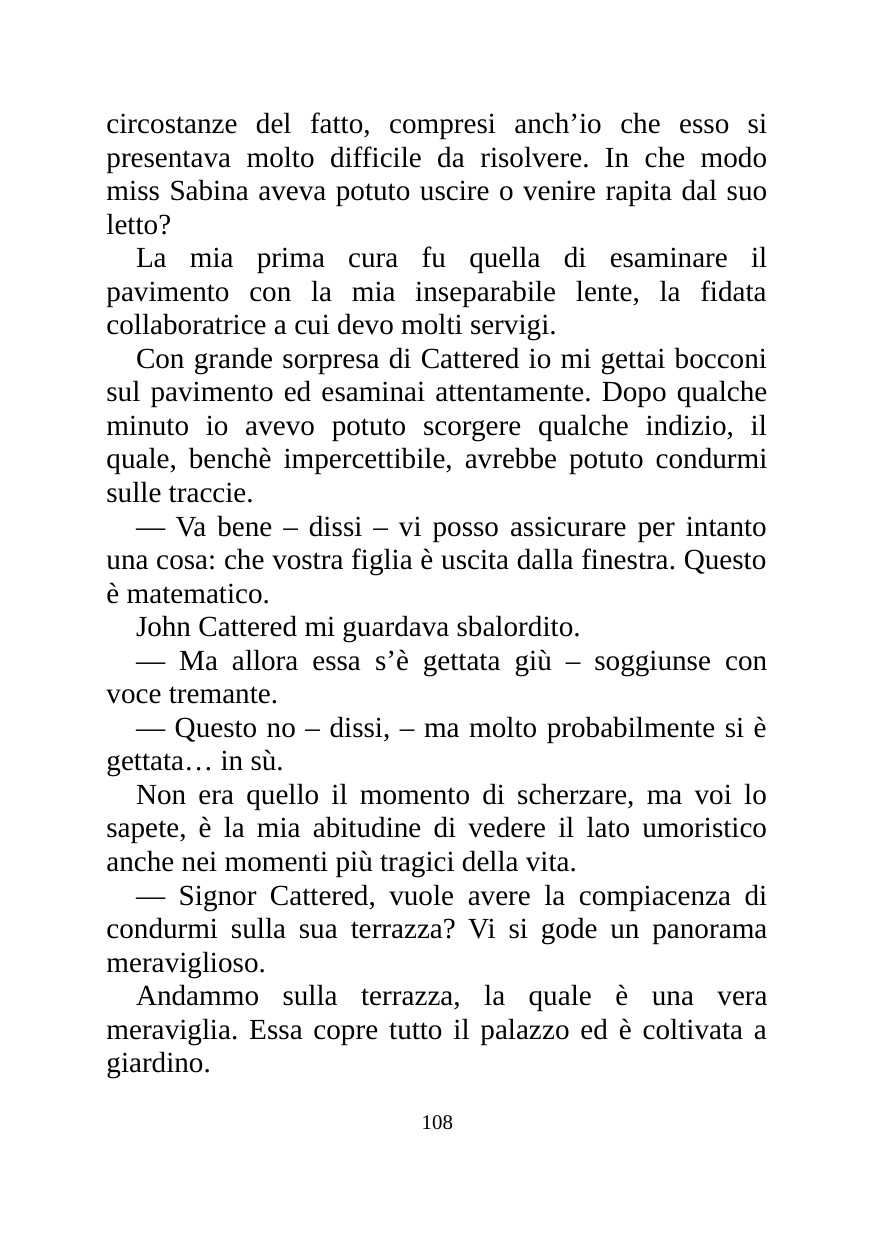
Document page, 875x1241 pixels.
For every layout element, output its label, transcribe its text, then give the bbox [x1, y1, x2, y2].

text Andammo sulla terrazza, la quale è una vera meraviglia. Essa copre tutto il palazzo ed è coltivata a giardino. [106, 978, 768, 1079]
text — Signor Cattered, vuole avere la compiacenza di condurmi sulla sua terrazza? Vi si gode un panorama meraviglioso. [106, 878, 768, 978]
text John Cattered mi guardava sbalordito. [106, 609, 768, 643]
text circostanze del fatto, compresi anch’io che esso si presentava molto difficile da risolvere. In che modo miss Sabina aveva potuto uscire o venire rapita dal suo letto? [106, 106, 768, 240]
text Con grande sorpresa di Cattered io mi gettai bocconi sul pavimento ed esaminai attentamente. Dopo qualche minuto io avevo potuto scorgere qualche indizio, il quale, benchè impercettibile, avrebbe potuto condurmi sulle traccie. [106, 341, 768, 509]
text La mia prima cura fu quella di esaminare il pavimento con la mia inseparabile lente, la fidata collaboratrice a cui devo molti servigi. [106, 240, 768, 341]
text Non era quello il momento di scherzare, ma voi lo sapete, è la mia abitudine di vedere il lato umoristico anche nei momenti più tragici della vita. [106, 777, 768, 878]
text — Va bene – dissi – vi posso assicurare per intanto una cosa: che vostra figlia è uscita dalla finestra. Questo è matematico. [106, 509, 768, 609]
text — Questo no – dissi, – ma molto probabilmente si è gettata… in sù. [106, 710, 768, 777]
text — Ma allora essa s’è gettata giù – soggiunse con voce tremante. [106, 643, 768, 710]
